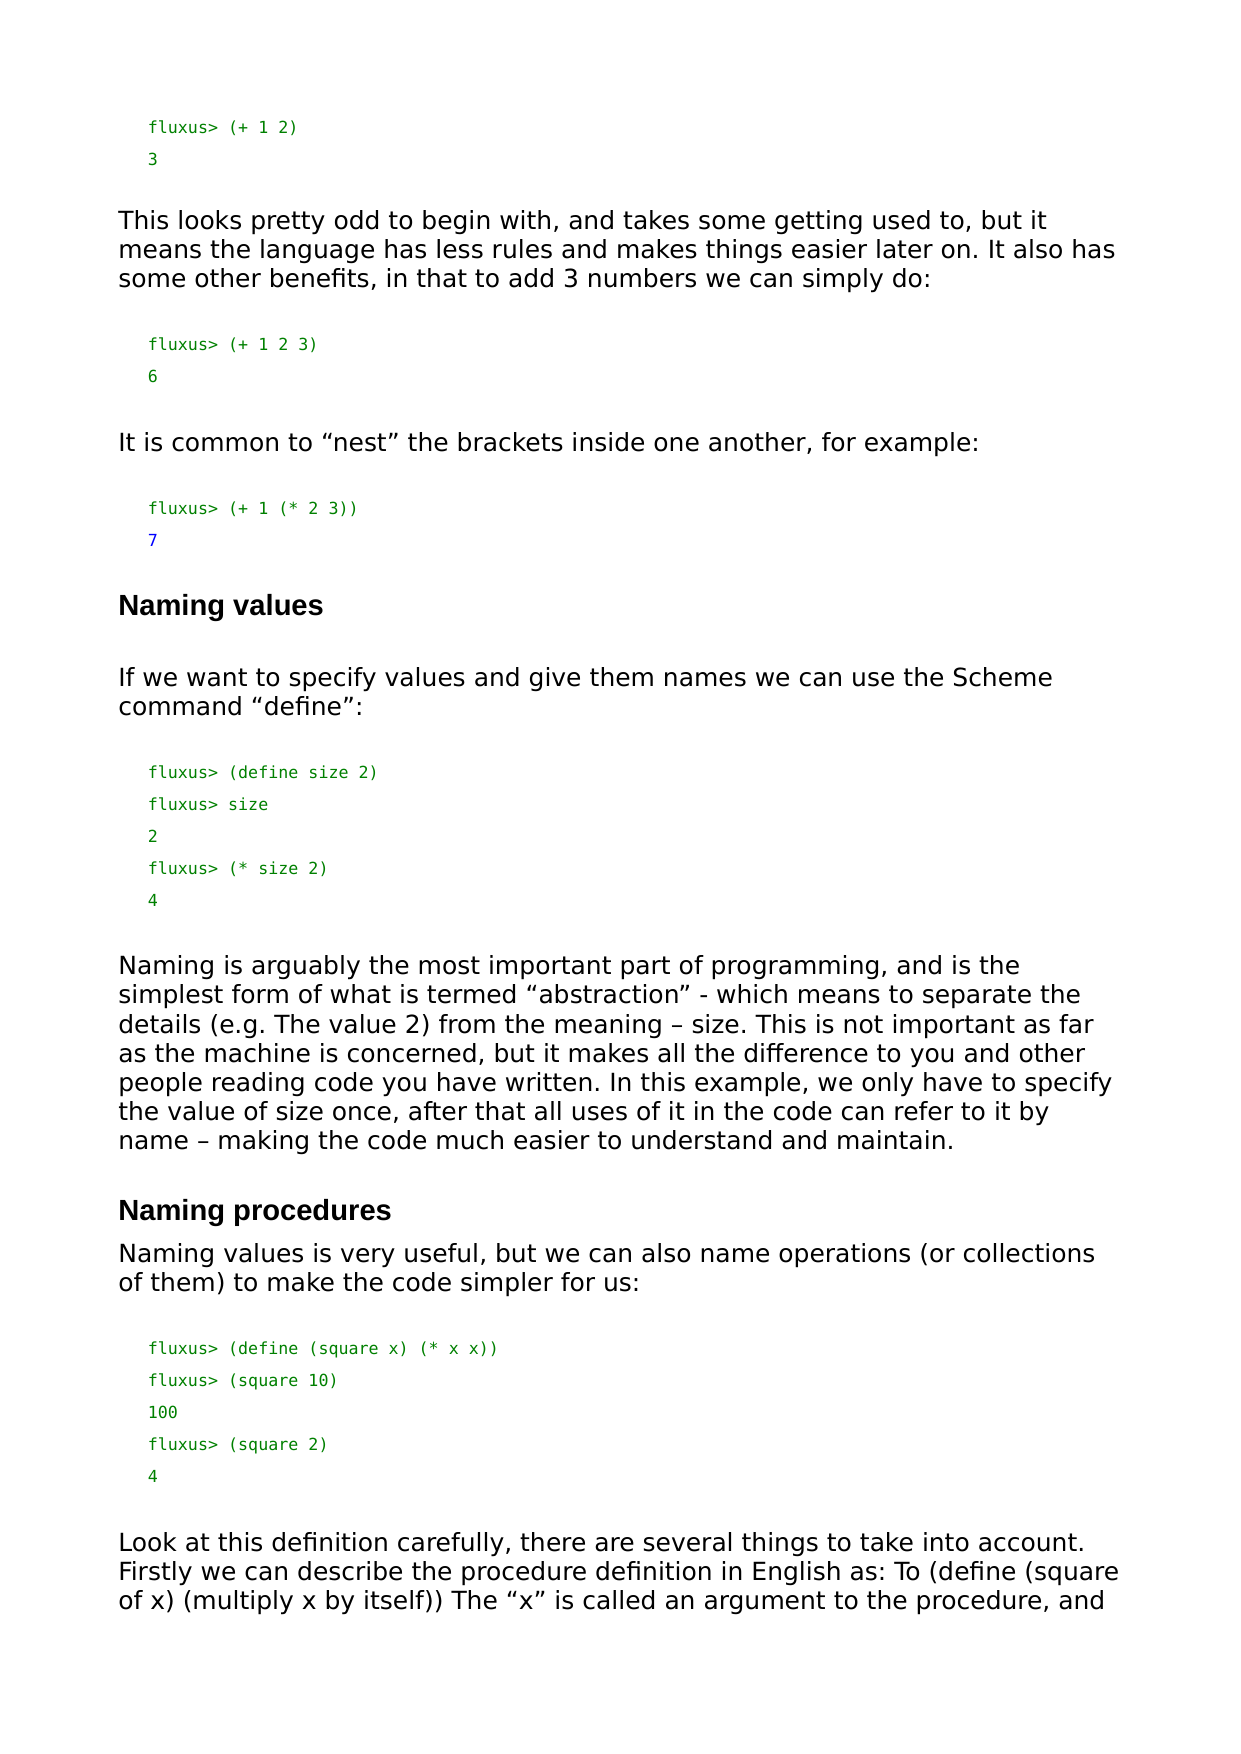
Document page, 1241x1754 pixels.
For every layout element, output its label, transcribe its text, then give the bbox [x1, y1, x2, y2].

text fluxus> size [148, 795, 1122, 814]
text 4 [148, 1467, 1122, 1486]
subtitle Naming values [118, 588, 1122, 621]
text It is common to “nest” the brackets inside one another, for example: [118, 428, 1122, 457]
text fluxus> (+ 1 2 3) [148, 335, 1122, 355]
text Naming values is very useful, but we can also name operations (or collections of them) to make the code simpler for us: [118, 1239, 1122, 1298]
text 7 [148, 531, 1122, 550]
text fluxus> (define (square x) (* x x)) [148, 1339, 1122, 1359]
text fluxus> (square 10) [148, 1371, 1122, 1391]
text fluxus> (define size 2) [148, 763, 1122, 782]
text 3 [148, 150, 1122, 169]
text fluxus> (square 2) [148, 1435, 1122, 1454]
text Naming is arguably the most important part of programming, and is the simplest form of what is termed “abstraction” - which means to separate the details (e.g. The value 2) from the meaning – size. This is not important as far as the machine is concerned, but it makes all the difference to you and other people reading code you have written. In this example, we only have to specify the value of size once, after that all uses of it in the code can refer to it by name – making the code much easier to understand and maintain. [118, 952, 1122, 1156]
text If we want to specify values and give them names we can use the Scheme command “define”: [118, 663, 1122, 721]
text This looks pretty odd to begin with, and takes some getting used to, but it means the language has less rules and makes things easier later on. It also has some other benefits, in that to add 3 numbers we can simply do: [118, 206, 1122, 294]
text 100 [148, 1403, 1122, 1422]
text fluxus> (+ 1 (* 2 3)) [148, 499, 1122, 518]
text fluxus> (+ 1 2) [148, 118, 1122, 137]
text 4 [148, 891, 1122, 910]
text 6 [148, 367, 1122, 387]
text Look at this definition carefully, there are several things to take into account. Firstly we can describe the procedure definition in English as: To (define (square of x) (multiply x by itself)) The “x” is called an argument to the procedure, and [118, 1528, 1122, 1615]
subtitle Naming procedures [118, 1193, 1122, 1227]
text fluxus> (* size 2) [148, 859, 1122, 878]
text 2 [148, 827, 1122, 846]
